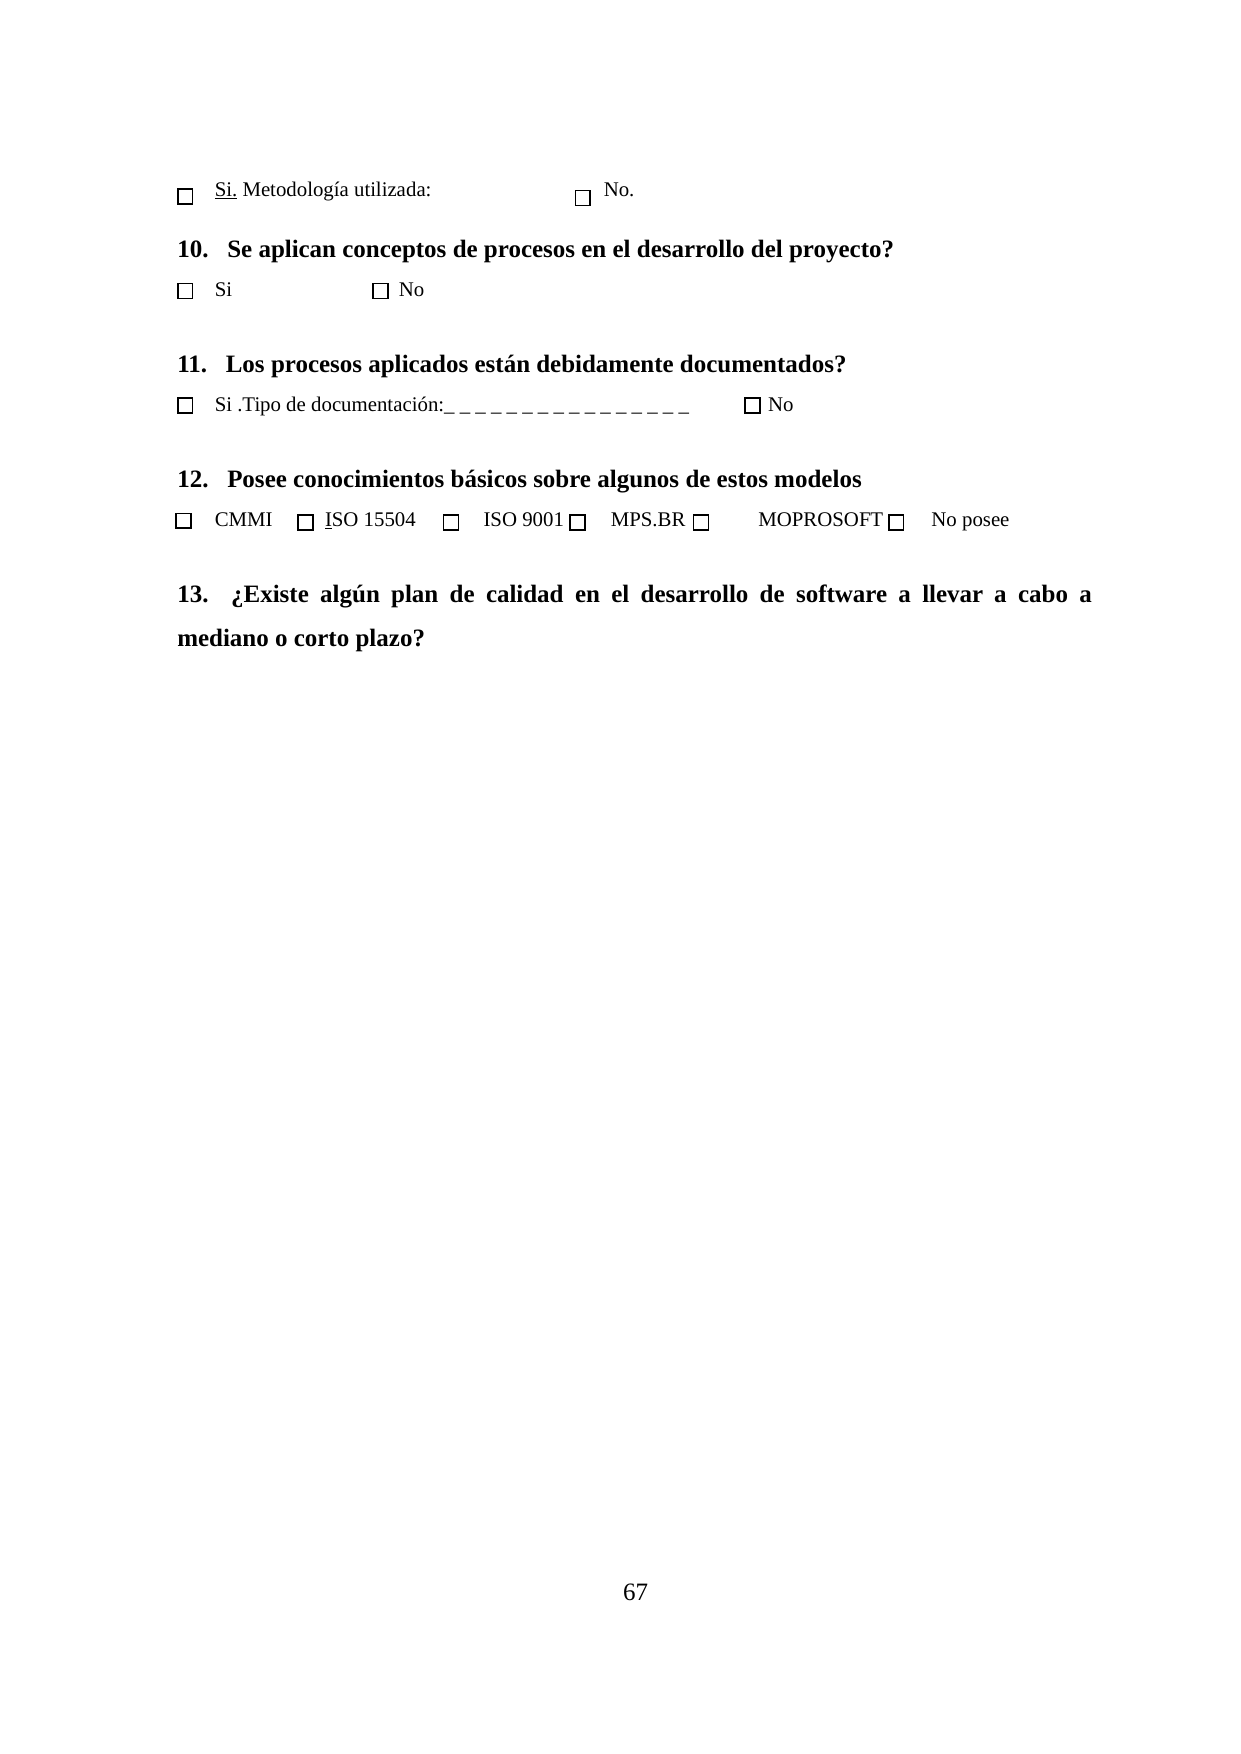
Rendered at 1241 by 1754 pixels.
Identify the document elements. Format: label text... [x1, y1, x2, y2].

list 13. ¿Existe algún plan de calidad en el desarrollo de software a llevar a cabo a mediano o corto plazo? [177, 579, 1093, 651]
list 10. Se aplican conceptos de procesos en el desarrollo del proyecto? [177, 234, 1093, 263]
list 12. Posee conocimientos básicos sobre algunos de estos modelos [177, 464, 1093, 493]
text CMMI ISO 15504 ISO 9001 MPS.BR MOPROSOFT No posee [177, 507, 1093, 531]
text Si. Metodología utilizada: No. [177, 177, 1093, 201]
text Si .Tipo de documentación:_ _ _ _ _ _ _ _ _ _ _ _ _ _ _ _ No [177, 392, 1093, 416]
list 11. Los procesos aplicados están debidamente documentados? [177, 349, 1093, 378]
text Si No [177, 277, 1093, 301]
